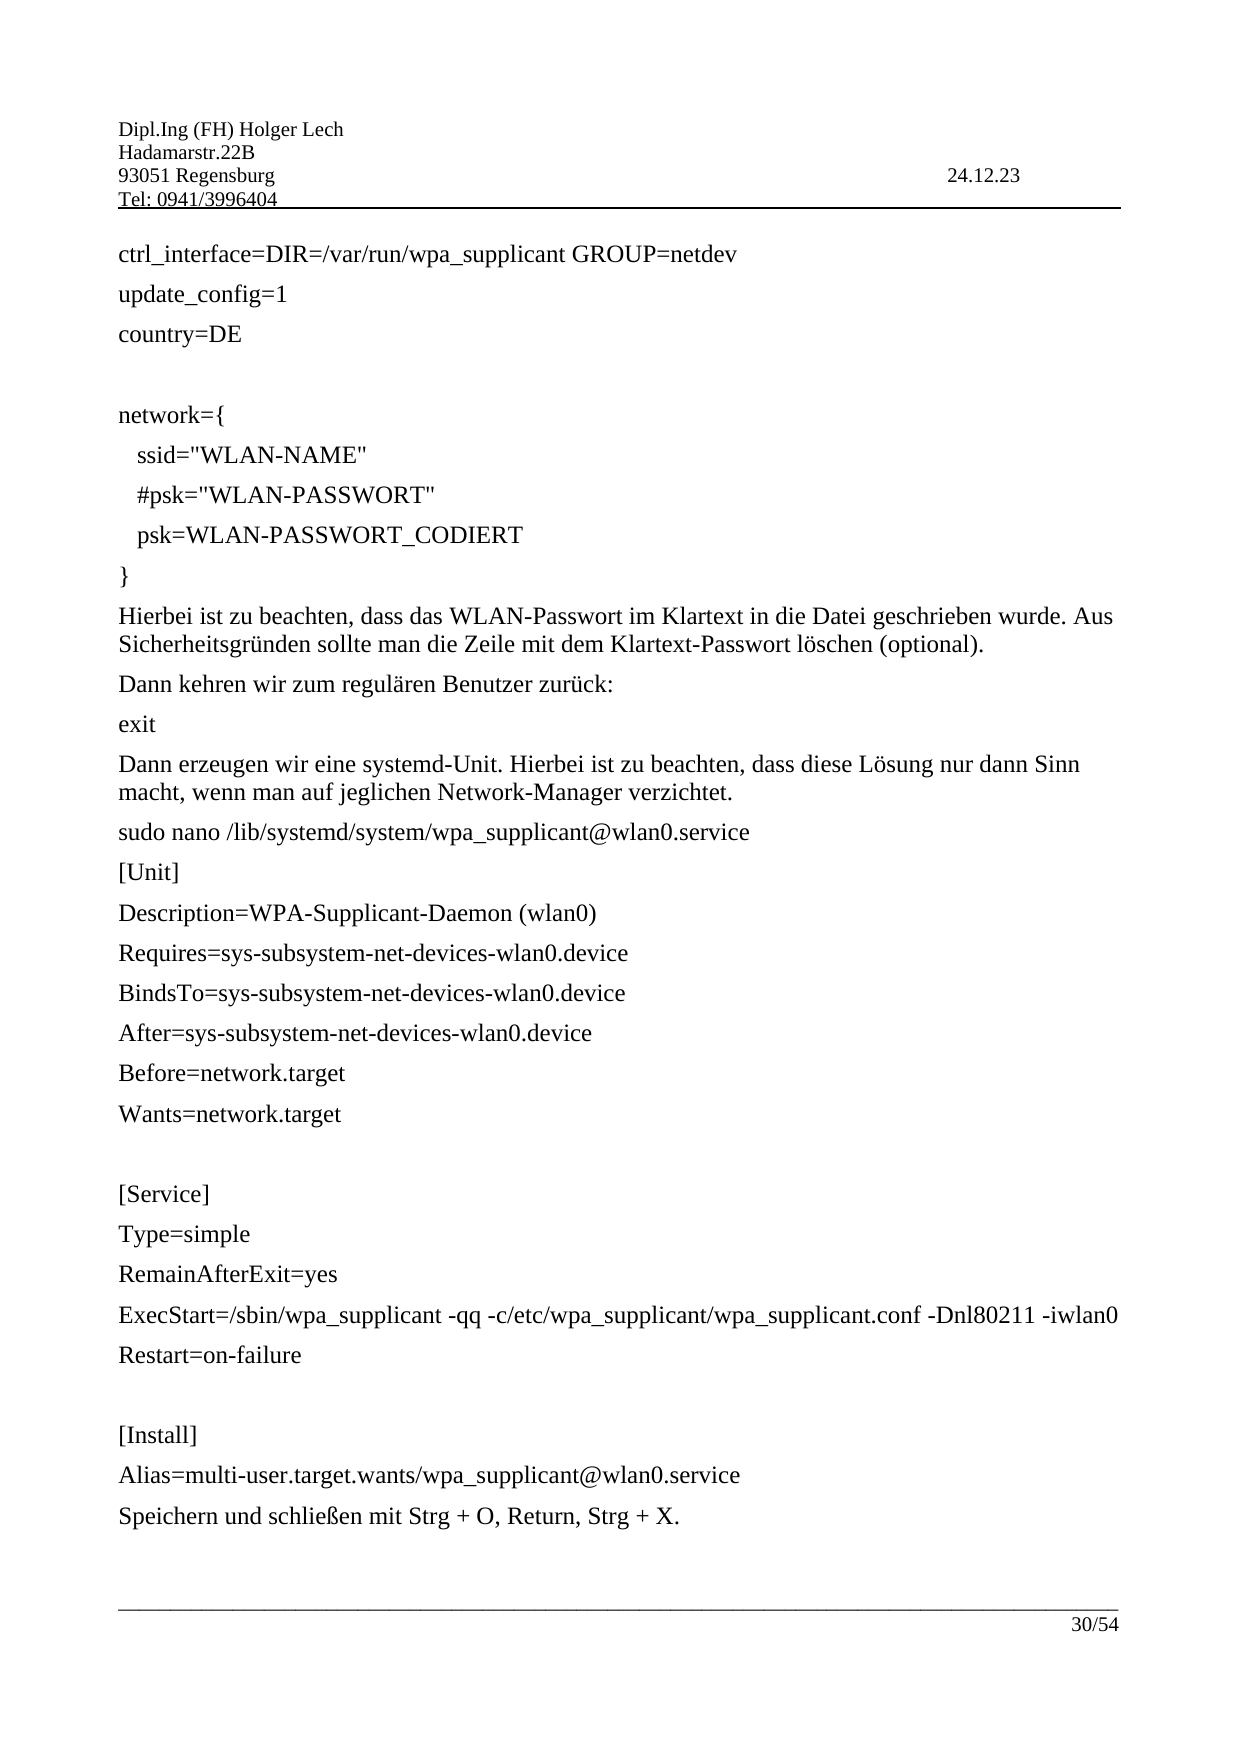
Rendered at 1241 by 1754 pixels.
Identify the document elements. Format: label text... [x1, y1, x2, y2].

text After=sys-subsystem-net-devices-wlan0.device [118, 1019, 1122, 1047]
text } [118, 562, 1122, 589]
text ssid="WLAN-NAME" [118, 441, 1122, 469]
text BindsTo=sys-subsystem-net-devices-wlan0.device [118, 979, 1122, 1007]
text [Install] [118, 1421, 1122, 1449]
text ExecStart=/sbin/wpa_supplicant -qq -c/etc/wpa_supplicant/wpa_supplicant.conf -Dnl80211 -iwlan0 [118, 1301, 1122, 1328]
text Dann kehren wir zum regulären Benutzer zurück: [118, 670, 1122, 698]
text Wants=network.target [118, 1100, 1122, 1127]
text Alias=multi-user.target.wants/wpa_supplicant@wlan0.service [118, 1462, 1122, 1489]
text Dann erzeugen wir eine systemd-Unit. Hierbei ist zu beachten, dass diese Lösung nur dann Sinn macht, wenn man auf jeglichen Network-Manager verzichtet. [118, 750, 1122, 806]
text #psk="WLAN-PASSWORT" [118, 481, 1122, 509]
text network={ [118, 401, 1122, 429]
text Requires=sys-subsystem-net-devices-wlan0.device [118, 939, 1122, 967]
text Restart=on-failure [118, 1341, 1122, 1369]
text Type=simple [118, 1220, 1122, 1248]
text sudo nano /lib/systemd/system/wpa_supplicant@wlan0.service [118, 818, 1122, 846]
text update_config=1 [118, 280, 1122, 308]
text Description=WPA-Supplicant-Daemon (wlan0) [118, 899, 1122, 926]
text psk=WLAN-PASSWORT_CODIERT [118, 522, 1122, 549]
text Speichern und schließen mit Strg + O, Return, Strg + X. [118, 1502, 1122, 1529]
text Before=network.target [118, 1059, 1122, 1087]
text exit [118, 710, 1122, 738]
text [Unit] [118, 858, 1122, 886]
text RemainAfterExit=yes [118, 1261, 1122, 1288]
text [Service] [118, 1180, 1122, 1208]
text Hierbei ist zu beachten, dass das WLAN-Passwort im Klartext in die Datei geschrieben wurde. Aus Sicherheitsgründen sollte man die Zeile mit dem Klartext-Passwort löschen (optional). [118, 602, 1122, 657]
text country=DE [118, 321, 1122, 348]
text ctrl_interface=DIR=/var/run/wpa_supplicant GROUP=netdev [118, 240, 1122, 268]
